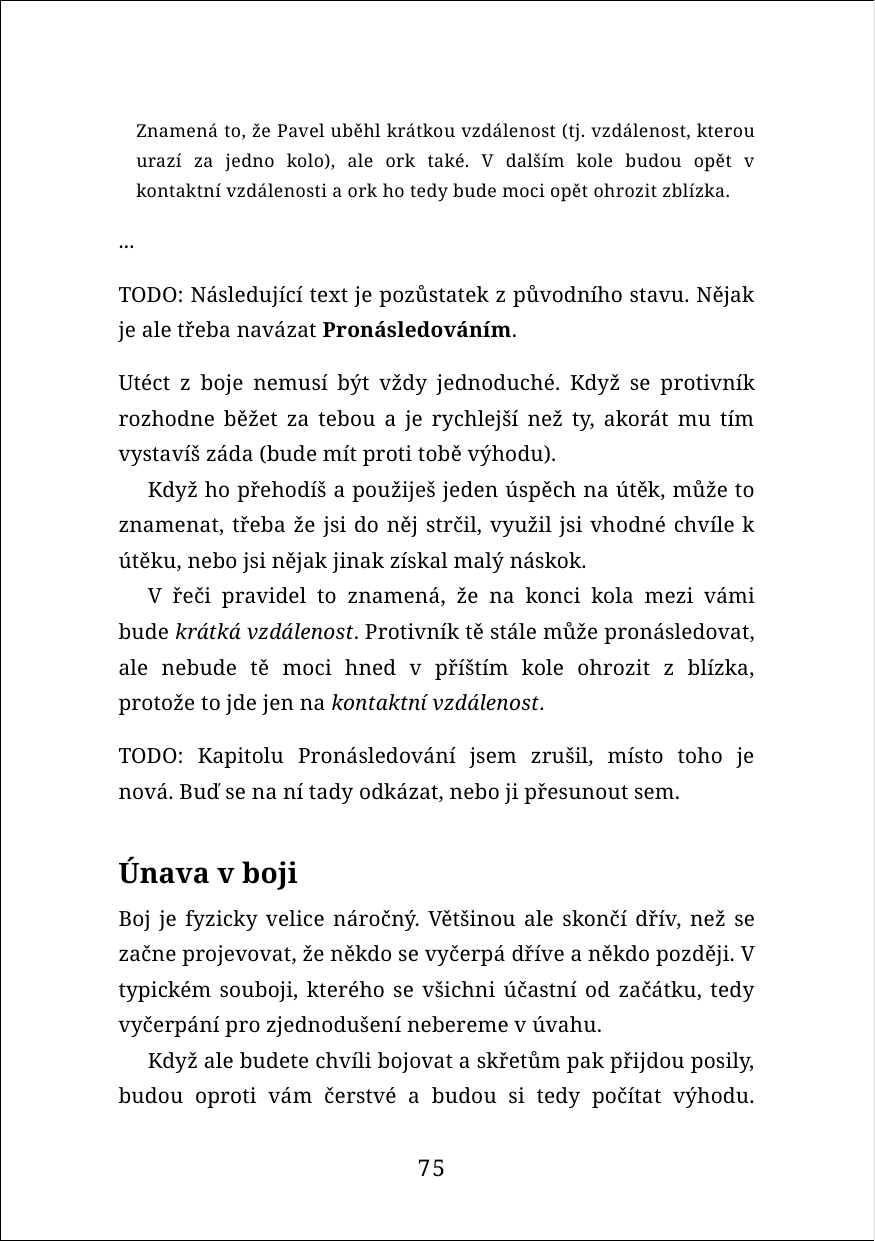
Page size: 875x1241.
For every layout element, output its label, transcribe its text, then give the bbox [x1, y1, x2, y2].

text TODO: Kapitolu Pronásledování jsem zrušil, místo toho je nová. Buď se na ní tady odkázat, nebo ji přesunout sem. [118, 741, 756, 805]
subtitle Únava v boji [118, 854, 756, 892]
text Boj je fyzicky velice náročný. Většinou ale skončí dřív, než se začne projevovat, že někdo se vyčerpá dříve a někdo později. V typickém souboji, kterého se všichni účastní od začátku, tedy vyčerpání pro zjednodušení nebereme v úvahu. Když ale budete chvíli bojovat a skřetům pak přijdou posily, budou oproti vám čerstvé a budou si tedy počítat výhodu. [118, 904, 756, 1110]
text Utéct z boje nemusí být vždy jednoduché. Když se protivník rozhodne běžet za tebou a je rychlejší než ty, akorát mu tím vystavíš záda (bude mít proti tobě výhodu). Když ho přehodíš a použiješ jeden úspěch na útěk, může to znamenat, třeba že jsi do něj strčil, využil jsi vhodné chvíle k útěku, nebo jsi nějak jinak získal malý náskok. V řeči pravidel to znamená, že na konci kola mezi vámi bude krátká vzdálenost. Protivník tě stále může pronásledovat, ale nebude tě moci hned v příštím kole ohrozit z blízka, protože to jde jen na kontaktní vzdálenost. [118, 368, 756, 717]
text ... [118, 227, 756, 255]
text TODO: Následující text je pozůstatek z původního stavu. Nějak je ale třeba navázat Pronásledováním. [118, 280, 756, 344]
text Znamená to, že Pavel uběhl krátkou vzdálenost (tj. vzdálenost, kterou urazí za jedno kolo), ale ork také. V dalším kole budou opět v kontaktní vzdálenosti a ork ho tedy bude moci opět ohrozit zblízka. [136, 118, 756, 203]
